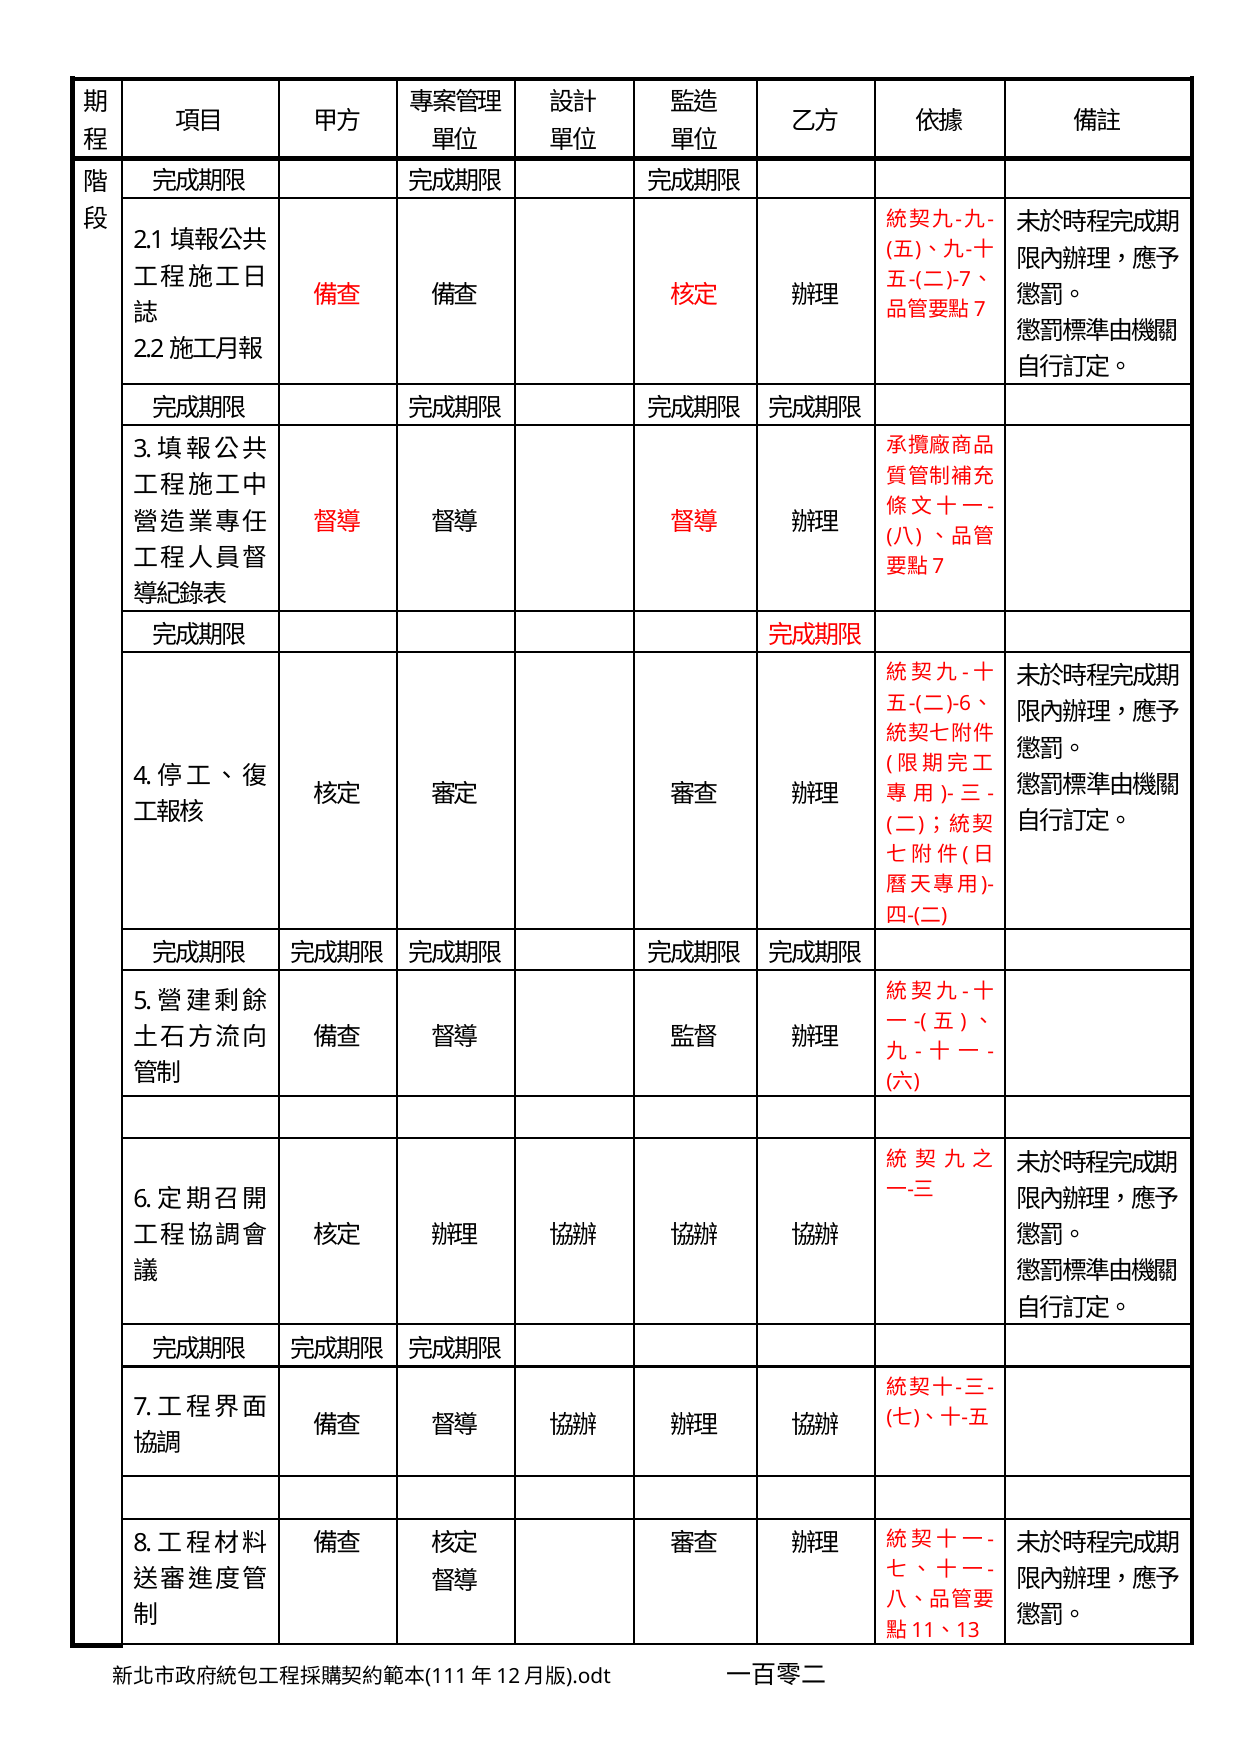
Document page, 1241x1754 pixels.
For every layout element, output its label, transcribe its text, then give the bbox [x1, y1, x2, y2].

table_cell [516, 1097, 633, 1137]
table_cell 完成期限 [758, 612, 874, 651]
table_cell 審查 [635, 1520, 756, 1643]
table_cell 辦理 [758, 199, 874, 383]
table_cell [280, 161, 396, 197]
table_cell [1006, 426, 1190, 610]
table_cell 完成期限 [635, 930, 756, 969]
table_cell 統契十-三-(七)、十-五 [876, 1368, 1004, 1475]
table_cell [280, 612, 396, 651]
table_cell [1006, 1325, 1190, 1365]
table_cell [1006, 161, 1190, 197]
table_cell [635, 612, 756, 651]
table_cell 未於時程完成期限內辦理，應予懲罰。 懲罰標準由機關自行訂定。 [1006, 1139, 1190, 1323]
table_header 專案管理單位 [398, 81, 514, 156]
table_cell 5.營建剩餘土石方流向管制 [123, 971, 278, 1095]
table_cell 辦理 [758, 1520, 874, 1643]
table_cell 核定 [635, 199, 756, 383]
table_cell [516, 612, 633, 651]
table_cell [516, 161, 633, 197]
table_cell [516, 1477, 633, 1517]
table_header 設計 單位 [516, 81, 633, 156]
table_header 備註 [1006, 81, 1190, 156]
table_cell 完成期限 [398, 1325, 514, 1365]
table_cell [1006, 971, 1190, 1095]
table_cell 完成期限 [280, 1325, 396, 1365]
table_cell [516, 930, 633, 969]
table_cell 2.1填報公共工程施工日誌 2.2施工月報 [123, 199, 278, 383]
table_cell [635, 1097, 756, 1137]
table_cell [876, 930, 1004, 969]
table_cell 承攬廠商品質管制補充條文十一-(八) 、品管要點7 [876, 426, 1004, 610]
table_cell [876, 161, 1004, 197]
table_cell [516, 971, 633, 1095]
table_cell 核定 督導 [398, 1520, 514, 1643]
table_cell 完成期限 [758, 385, 874, 424]
table_cell 階段 [75, 161, 121, 1643]
table_cell [516, 1325, 633, 1365]
table_cell 協辦 [635, 1139, 756, 1323]
table_cell [398, 1477, 514, 1517]
table_cell 監督 [635, 971, 756, 1095]
table_cell 未於時程完成期限內辦理，應予懲罰。 懲罰標準由機關自行訂定。 [1006, 199, 1190, 383]
table_cell 督導 [398, 1368, 514, 1475]
table_cell 統契九-十五-(二)-6、統契七附件(限期完工專用)-三-(二)；統契七附件(日曆天專用)-四-(二) [876, 653, 1004, 928]
table_cell 辦理 [398, 1139, 514, 1323]
table_cell [398, 612, 514, 651]
table_cell [280, 385, 396, 424]
table_cell 備查 [398, 199, 514, 383]
table_cell [1006, 1368, 1190, 1475]
table_cell 督導 [280, 426, 396, 610]
table_header 期程 [75, 81, 121, 156]
table_cell 督導 [398, 426, 514, 610]
table_cell 辦理 [635, 1368, 756, 1475]
table_header 依據 [876, 81, 1004, 156]
table_cell 核定 [280, 653, 396, 928]
table_cell [1006, 385, 1190, 424]
table_cell 協辦 [758, 1139, 874, 1323]
table_cell [516, 385, 633, 424]
table_cell 完成期限 [123, 612, 278, 651]
table_cell [758, 1097, 874, 1137]
table_cell 8.工程材料送審進度管制 [123, 1520, 278, 1643]
table_cell [876, 1325, 1004, 1365]
table_cell 備查 [280, 199, 396, 383]
table_cell [635, 1477, 756, 1517]
table_cell 完成期限 [635, 385, 756, 424]
table_cell [516, 1520, 633, 1643]
table_cell 督導 [398, 971, 514, 1095]
table_cell 辦理 [758, 426, 874, 610]
table_cell 統契十一-七、十一-八、品管要點11、13 [876, 1520, 1004, 1643]
table_cell [398, 1097, 514, 1137]
table_cell [516, 653, 633, 928]
table_header 乙方 [758, 81, 874, 156]
table_cell 未於時程完成期限內辦理，應予懲罰。 懲罰標準由機關自行訂定。 [1006, 653, 1190, 928]
table_cell 核定 [280, 1139, 396, 1323]
table_cell [876, 1097, 1004, 1137]
table_cell [758, 161, 874, 197]
table_cell [1006, 930, 1190, 969]
table_header 項目 [123, 81, 278, 156]
table_cell 完成期限 [280, 930, 396, 969]
table_cell 完成期限 [123, 385, 278, 424]
table_cell [1006, 1097, 1190, 1137]
table_cell [758, 1325, 874, 1365]
table_cell 完成期限 [123, 161, 278, 197]
table_cell 完成期限 [398, 161, 514, 197]
table_cell 統契九之一-三 [876, 1139, 1004, 1323]
table_cell [516, 426, 633, 610]
table_cell 6.定期召開工程協調會議 [123, 1139, 278, 1323]
table_cell [1006, 612, 1190, 651]
table_cell 協辦 [758, 1368, 874, 1475]
table_cell [516, 199, 633, 383]
table_cell 備查 [280, 1520, 396, 1643]
table_cell [280, 1097, 396, 1137]
table_cell 完成期限 [758, 930, 874, 969]
table_cell 完成期限 [635, 161, 756, 197]
table_cell [123, 1477, 278, 1517]
table_cell 完成期限 [123, 930, 278, 969]
table_cell 辦理 [758, 971, 874, 1095]
table_cell [758, 1477, 874, 1517]
table_cell 統契九-九-(五)、九-十五-(二)-7、品管要點7 [876, 199, 1004, 383]
table_cell 備查 [280, 1368, 396, 1475]
table_cell 7.工程界面協調 [123, 1368, 278, 1475]
table_cell [635, 1325, 756, 1365]
table_cell 審查 [635, 653, 756, 928]
table_cell 3.填報公共工程施工中營造業專任工程人員督導紀錄表 [123, 426, 278, 610]
table_cell 未於時程完成期限內辦理，應予懲罰。 [1006, 1520, 1190, 1643]
table_cell 備查 [280, 971, 396, 1095]
table_header 監造 單位 [635, 81, 756, 156]
table_cell 協辦 [516, 1368, 633, 1475]
table_cell 完成期限 [398, 385, 514, 424]
table_cell [280, 1477, 396, 1517]
table_cell [123, 1097, 278, 1137]
table_cell 審定 [398, 653, 514, 928]
table_cell 完成期限 [123, 1325, 278, 1365]
table_cell 完成期限 [398, 930, 514, 969]
table_cell 統契九-十一-(五)、九-十一-(六) [876, 971, 1004, 1095]
table_cell [876, 612, 1004, 651]
table_cell 4.停工、復工報核 [123, 653, 278, 928]
table_cell 協辦 [516, 1139, 633, 1323]
table_cell 辦理 [758, 653, 874, 928]
table_cell [876, 385, 1004, 424]
table_cell [1006, 1477, 1190, 1517]
table_header 甲方 [280, 81, 396, 156]
table_cell [876, 1477, 1004, 1517]
table_cell 督導 [635, 426, 756, 610]
